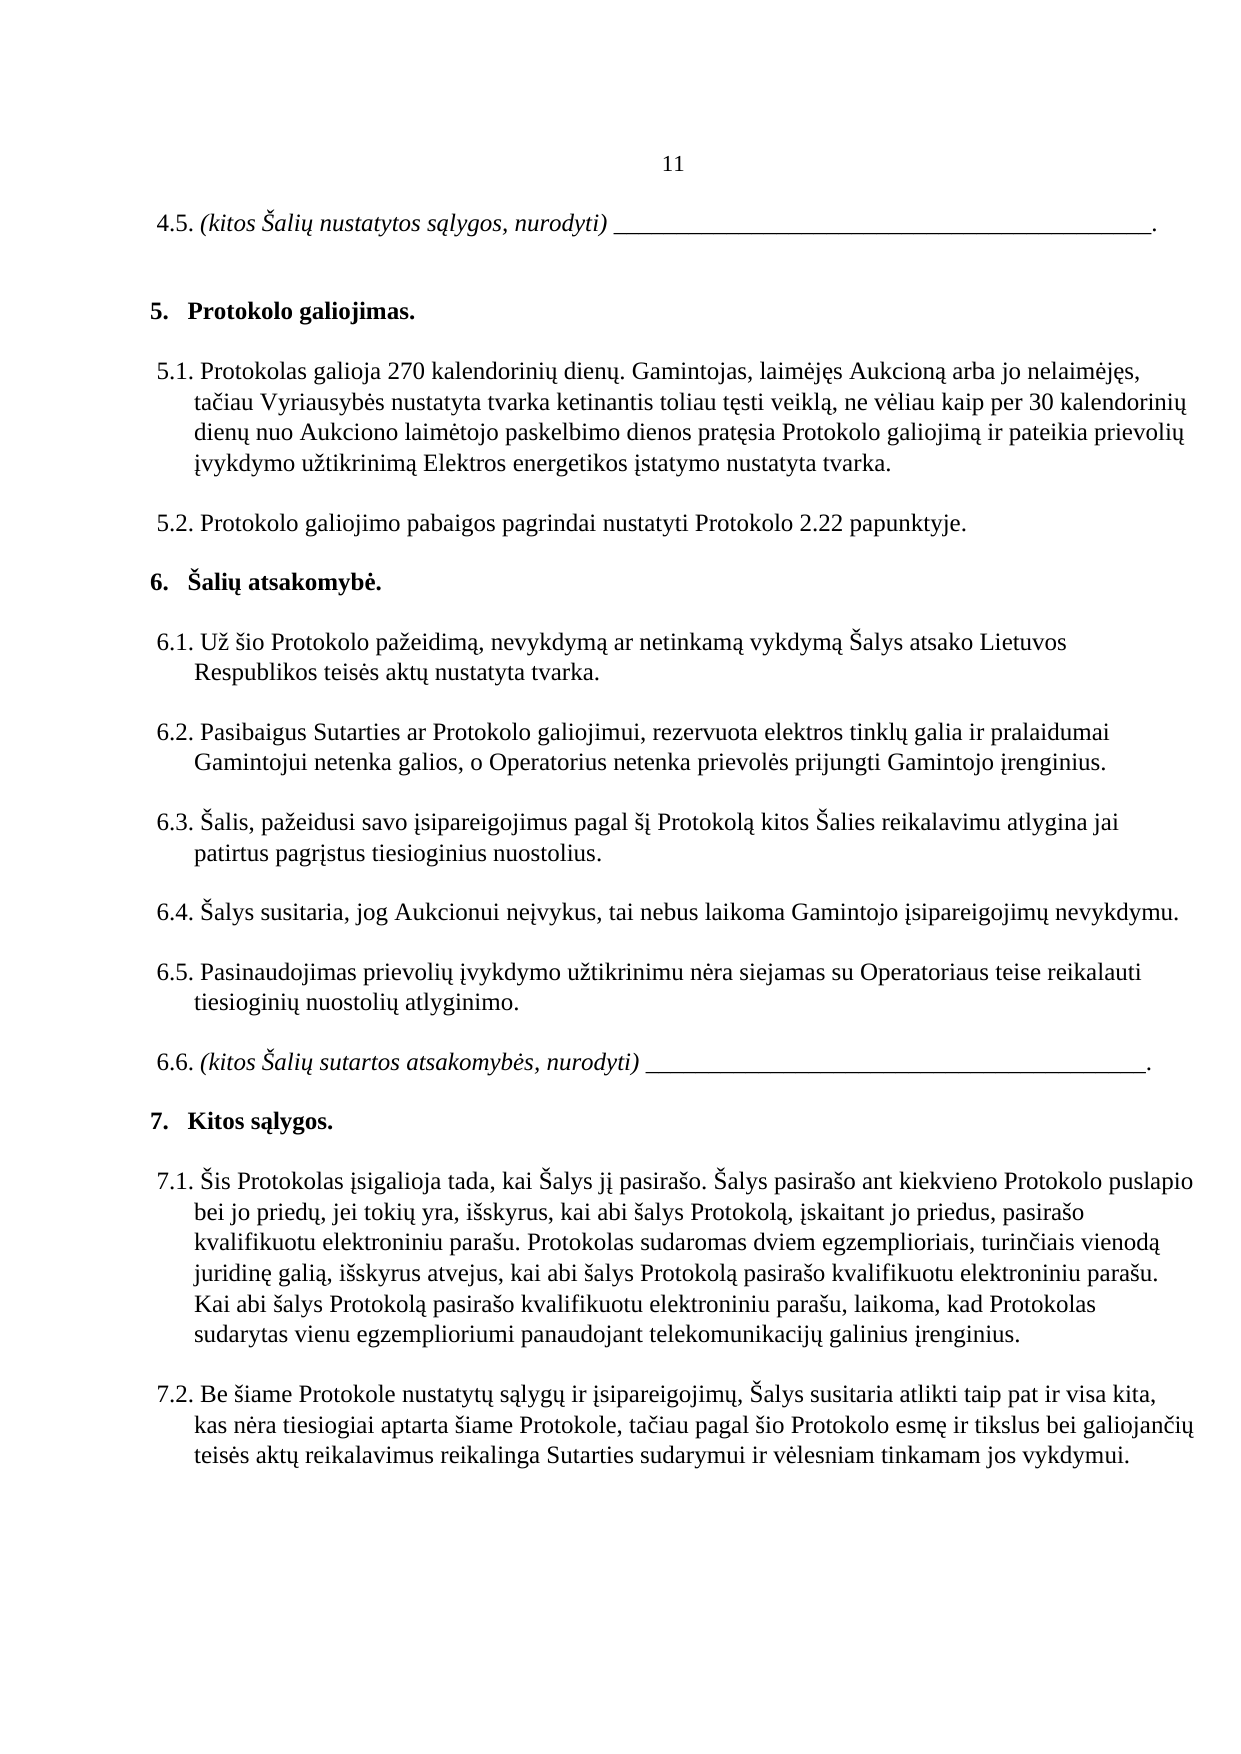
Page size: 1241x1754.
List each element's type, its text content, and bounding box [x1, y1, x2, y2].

text 4.5. (kitos Šalių nustatytos sąlygos, nurodyti) ___________________________________________. [156, 208, 1196, 237]
text 5.1. Protokolas galioja 270 kalendorinių dienų. Gamintojas, laimėjęs Aukcioną arba jo nelaimėjęs, tačiau Vyriausybės nustatyta tvarka ketinantis toliau tęsti veiklą, ne vėliau kaip per 30 kalendorinių dienų nuo Aukciono laimėtojo paskelbimo dienos pratęsia Protokolo galiojimą ir pateikia prievolių įvykdymo užtikrinimą Elektros energetikos įstatymo nustatyta tvarka. [156, 356, 1196, 477]
text 7. Kitos sąlygos. [150, 1106, 1196, 1135]
text 6.2. Pasibaigus Sutarties ar Protokolo galiojimui, rezervuota elektros tinklų galia ir pralaidumai Gamintojui netenka galios, o Operatorius netenka prievolės prijungti Gamintojo įrenginius. [156, 717, 1196, 776]
text 6. Šalių atsakomybė. [150, 567, 1196, 596]
text 6.1. Už šio Protokolo pažeidimą, nevykdymą ar netinkamą vykdymą Šalys atsako Lietuvos Respublikos teisės aktų nustatyta tvarka. [156, 627, 1196, 686]
text 6.5. Pasinaudojimas prievolių įvykdymo užtikrinimu nėra siejamas su Operatoriaus teise reikalauti tiesioginių nuostolių atlyginimo. [156, 957, 1196, 1016]
text 7.2. Be šiame Protokole nustatytų sąlygų ir įsipareigojimų, Šalys susitaria atlikti taip pat ir visa kita, kas nėra tiesiogiai aptarta šiame Protokole, tačiau pagal šio Protokolo esmę ir tikslus bei galiojančių teisės aktų reikalavimus reikalinga Sutarties sudarymui ir vėlesniam tinkamam jos vykdymui. [156, 1379, 1196, 1469]
text 7.1. Šis Protokolas įsigalioja tada, kai Šalys jį pasirašo. Šalys pasirašo ant kiekvieno Protokolo puslapio bei jo priedų, jei tokių yra, išskyrus, kai abi šalys Protokolą, įskaitant jo priedus, pasirašo kvalifikuotu elektroniniu parašu. Protokolas sudaromas dviem egzemplioriais, turinčiais vienodą juridinę galią, išskyrus atvejus, kai abi šalys Protokolą pasirašo kvalifikuotu elektroniniu parašu. Kai abi šalys Protokolą pasirašo kvalifikuotu elektroniniu parašu, laikoma, kad Protokolas sudarytas vienu egzemplioriumi panaudojant telekomunikacijų galinius įrenginius. [156, 1166, 1196, 1348]
text 5.2. Protokolo galiojimo pabaigos pagrindai nustatyti Protokolo 2.22 papunktyje. [156, 508, 1196, 536]
text 6.4. Šalys susitaria, jog Aukcionui neįvykus, tai nebus laikoma Gamintojo įsipareigojimų nevykdymu. [156, 897, 1196, 926]
text 5. Protokolo galiojimas. [150, 296, 1196, 325]
text 6.6. (kitos Šalių sutartos atsakomybės, nurodyti) ________________________________________. [156, 1047, 1196, 1076]
text 6.3. Šalis, pažeidusi savo įsipareigojimus pagal šį Protokolą kitos Šalies reikalavimu atlygina jai patirtus pagrįstus tiesioginius nuostolius. [156, 807, 1196, 866]
